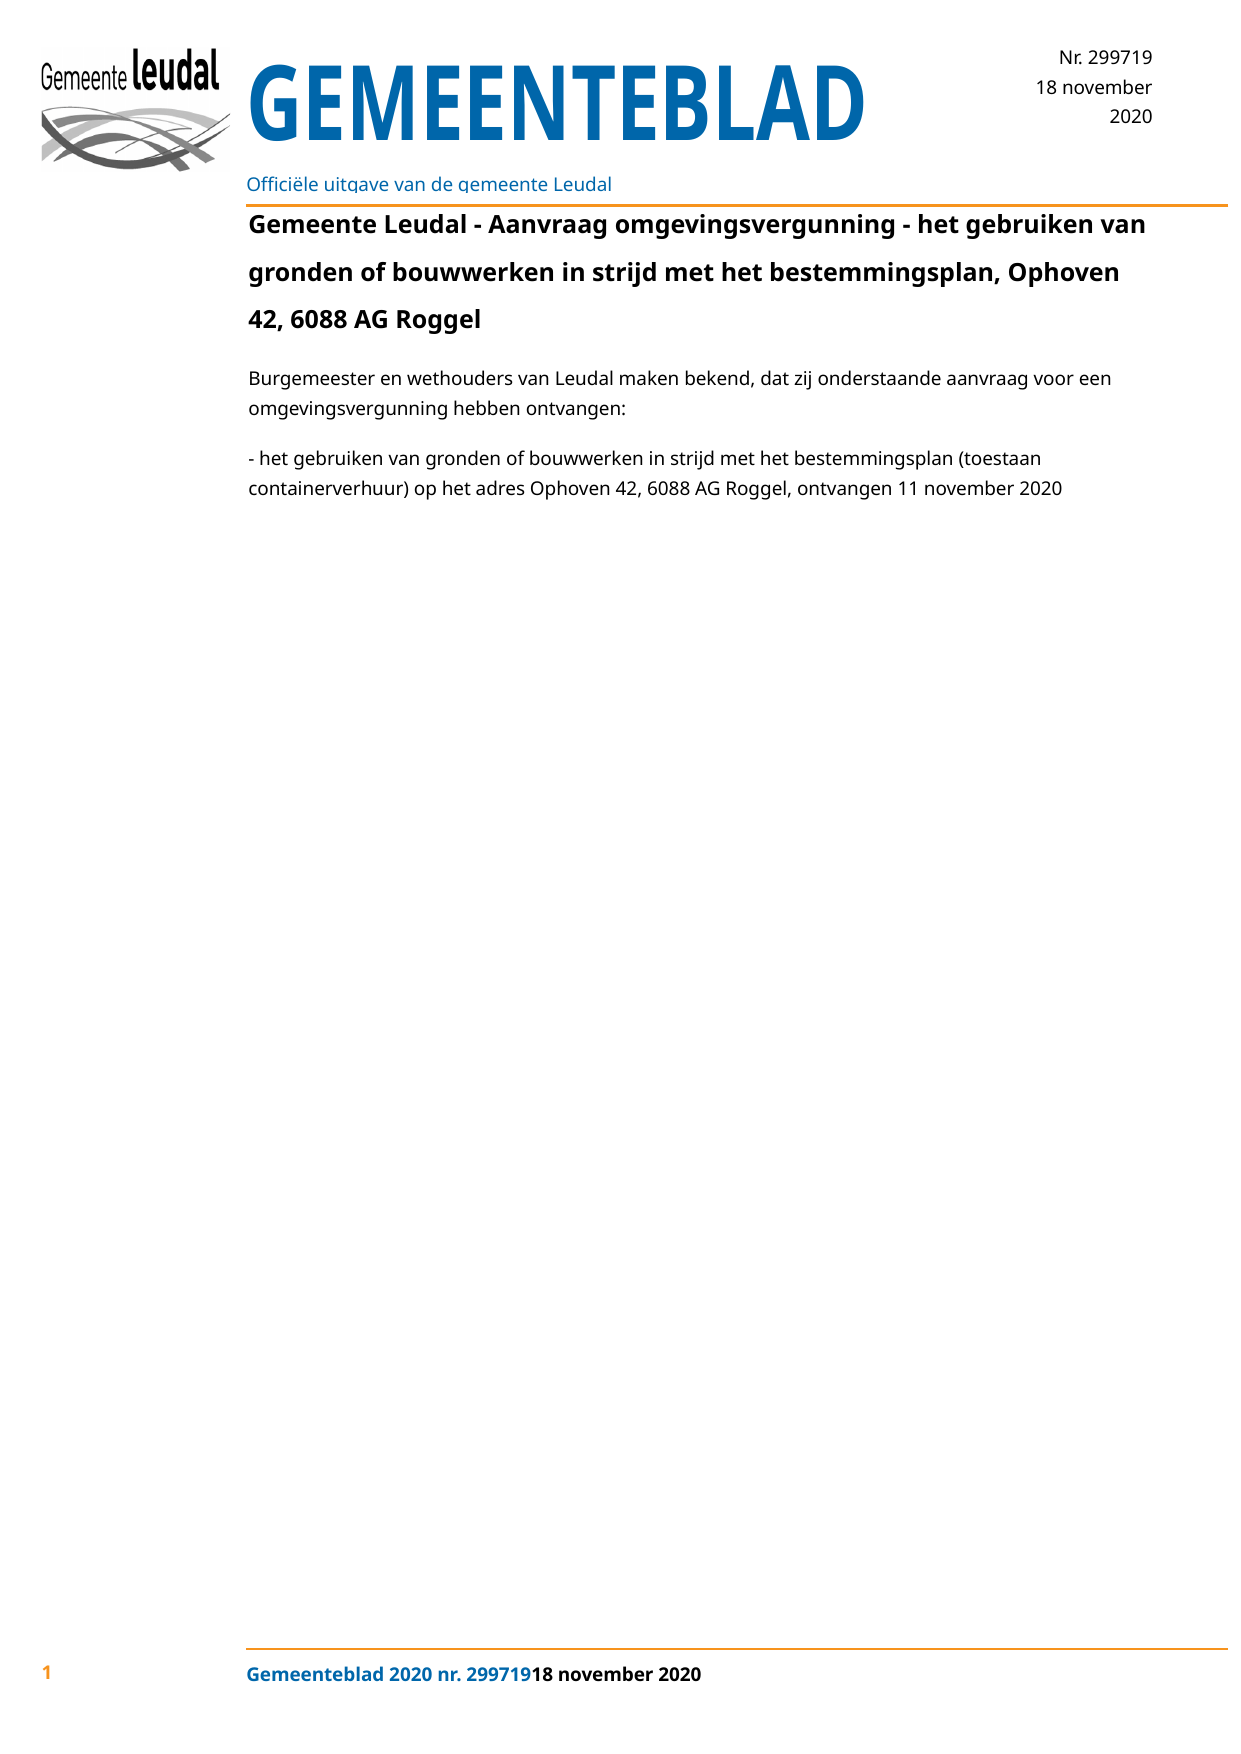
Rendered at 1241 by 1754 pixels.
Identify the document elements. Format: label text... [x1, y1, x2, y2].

text - het gebruiken van gronden of bouwwerken in strijd met het bestemmingsplan (toestaan containerverhuur) op het adres Ophoven 42, 6088 AG Roggel, ontvangen 11 november 2020 [248, 446, 1152, 501]
text Burgemeester en wethouders van Leudal maken bekend, dat zij onderstaande aanvraag voor een omgevingsvergunning hebben ontvangen: [248, 366, 1152, 421]
picture [41, 47, 231, 172]
text Gemeente Leudal - Aanvraag omgevingsvergunning - het gebruiken van gronden of bouwwerken in strijd met het bestemmingsplan, Ophoven 42, 6088 AG Roggel [248, 207, 1152, 336]
